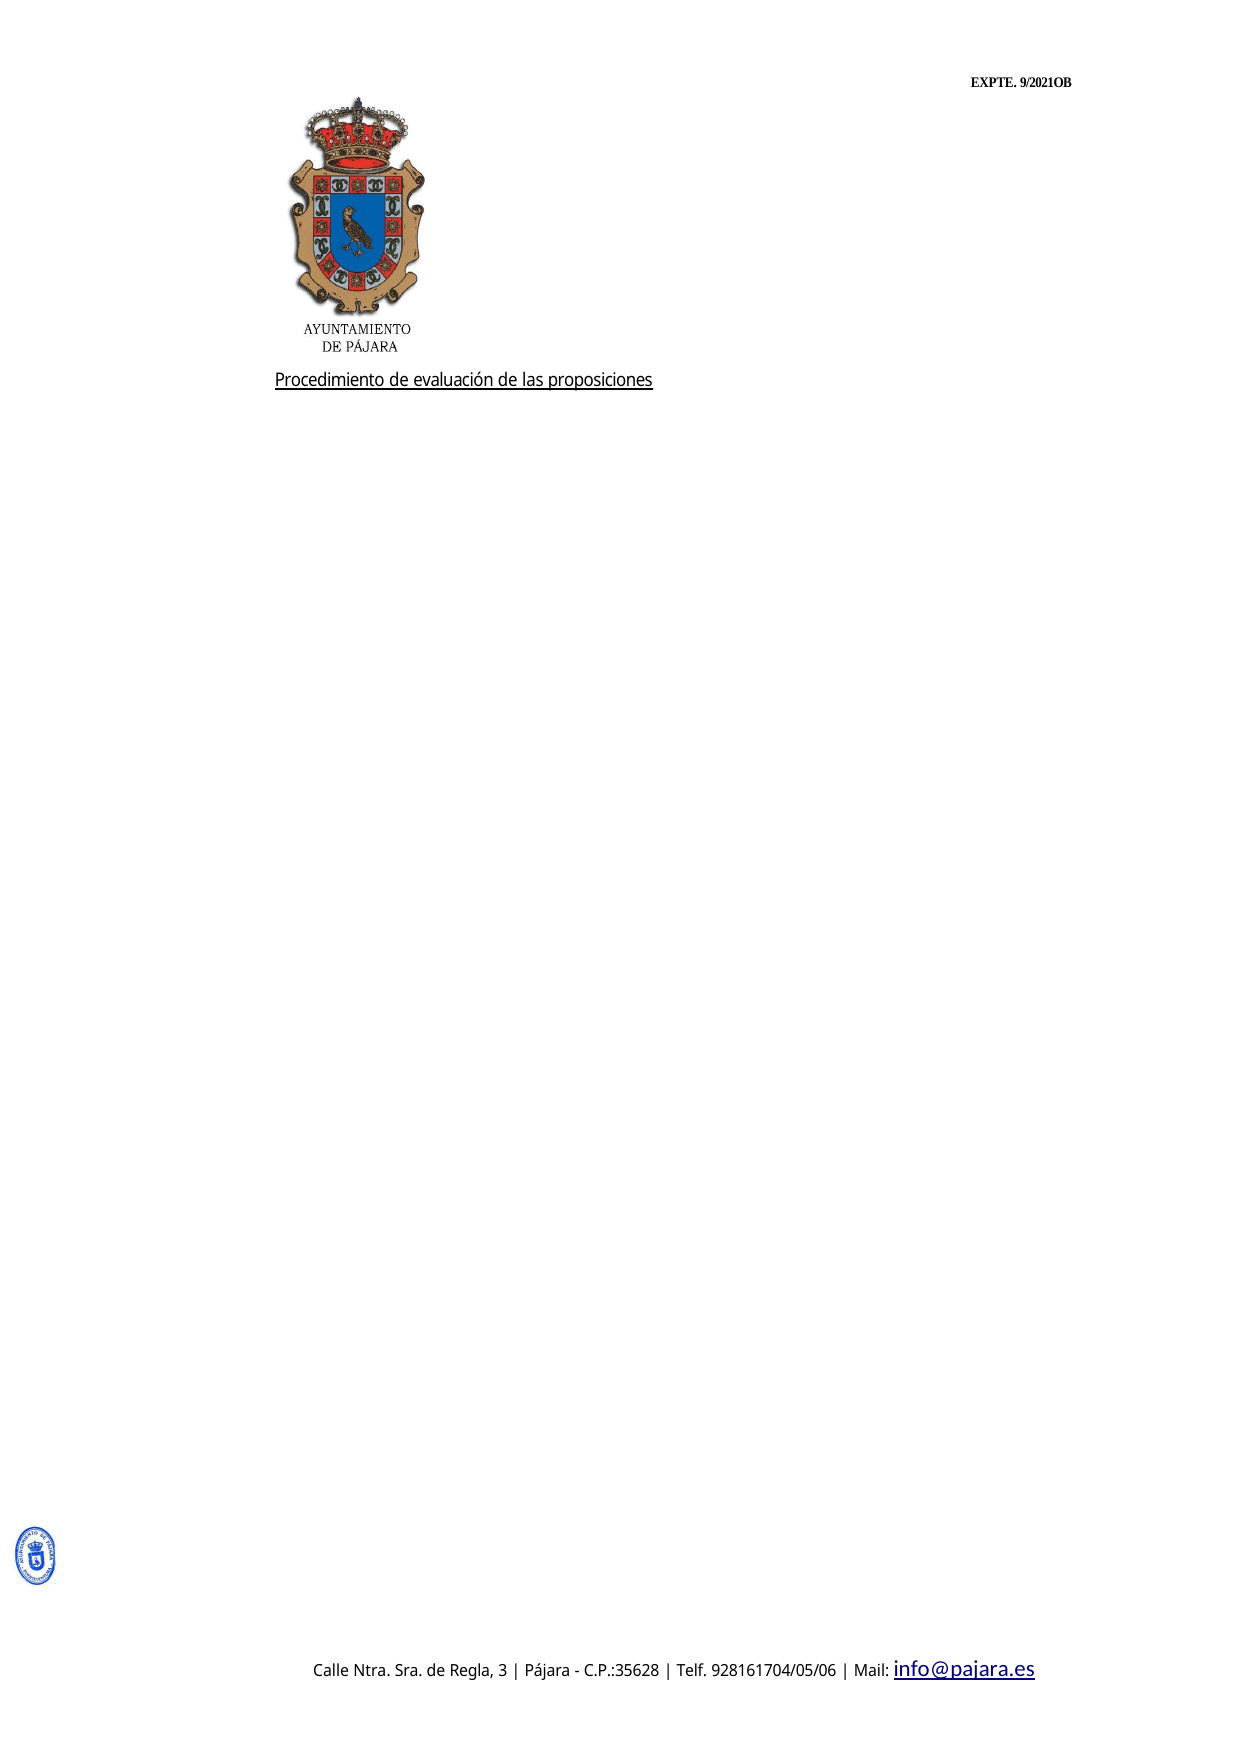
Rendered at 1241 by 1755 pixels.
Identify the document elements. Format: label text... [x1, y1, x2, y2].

text Procedimiento de evaluación de las proposiciones [274, 367, 1241, 392]
